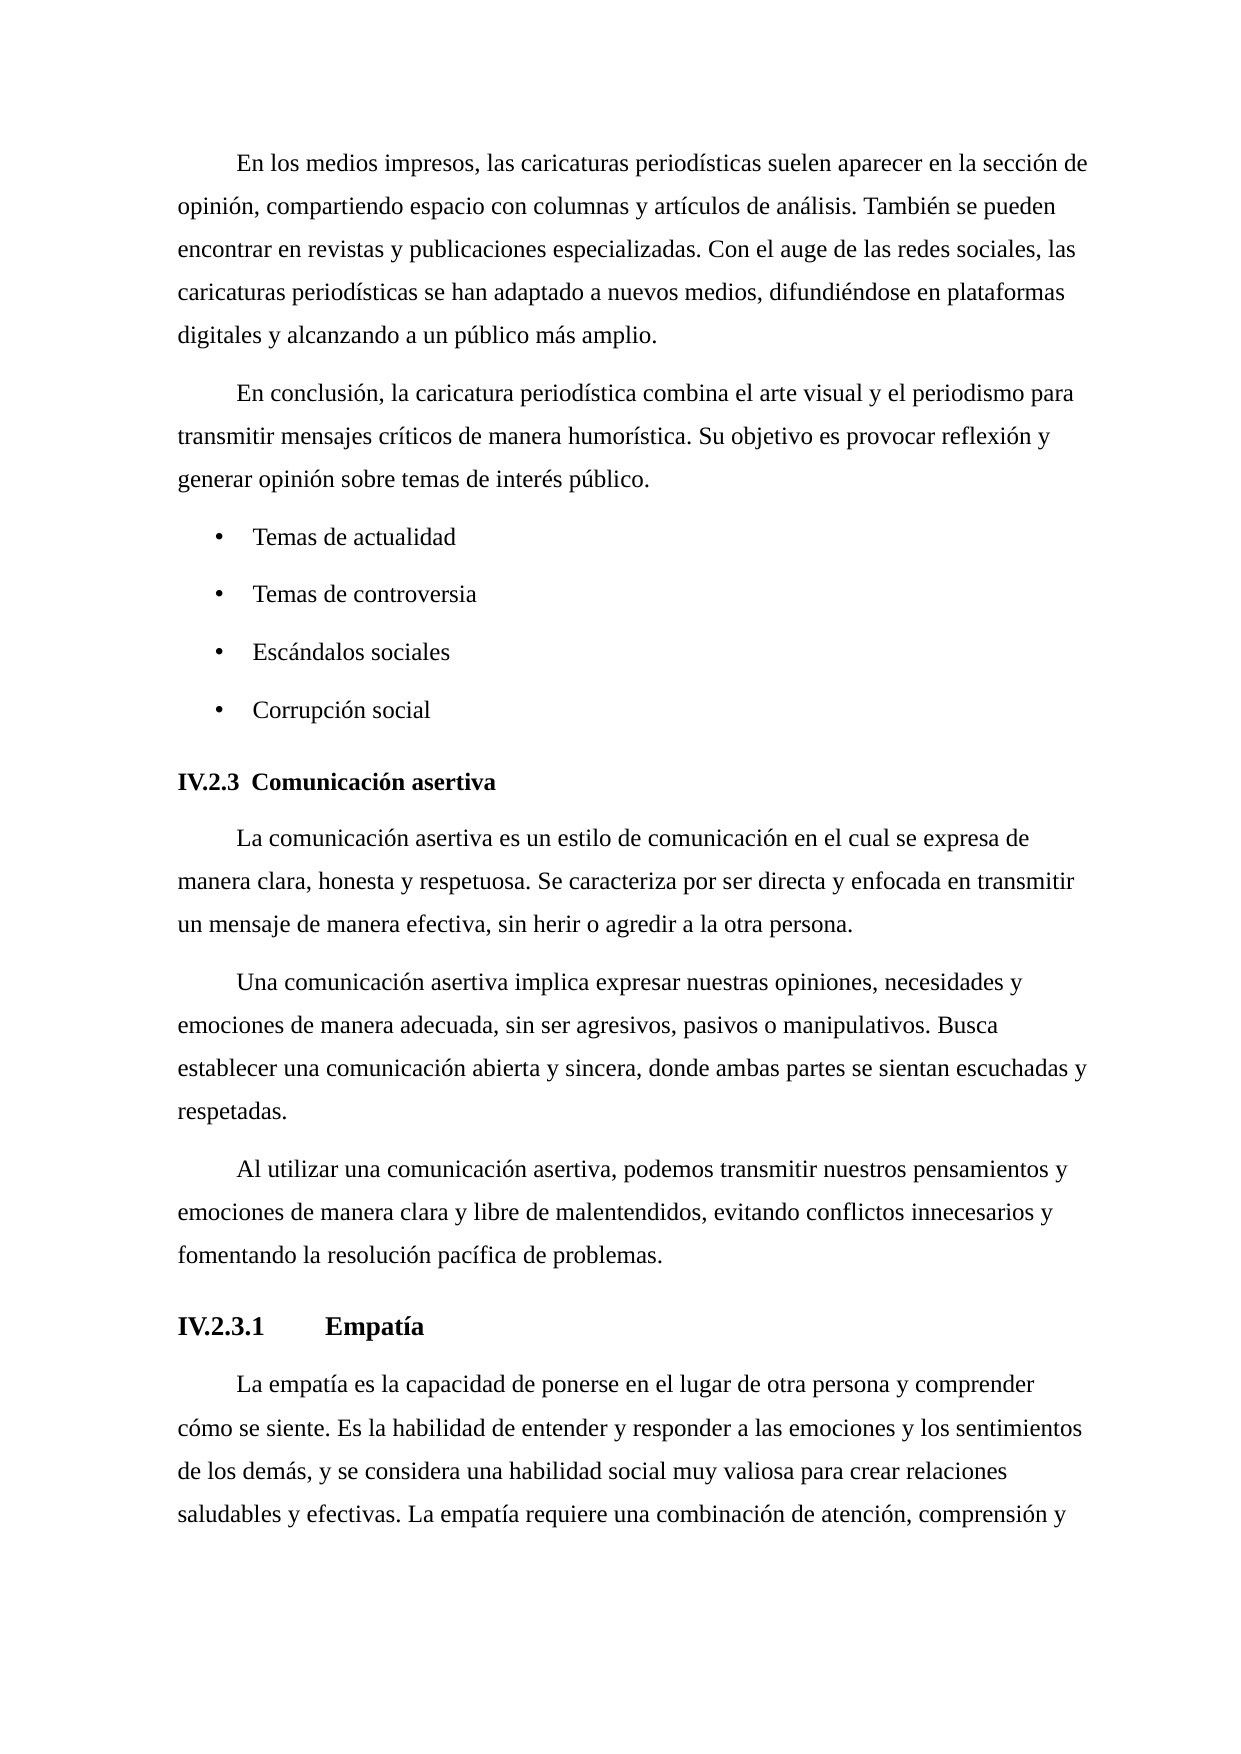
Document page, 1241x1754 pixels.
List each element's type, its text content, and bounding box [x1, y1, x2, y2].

subtitle Comunicación asertiva [177, 767, 1093, 796]
text Una comunicación asertiva implica expresar nuestras opiniones, necesidades y emociones de manera adecuada, sin ser agresivos, pasivos o manipulativos. Busca establecer una comunicación abierta y sincera, donde ambas partes se sientan escuchadas y respetadas. [177, 967, 1093, 1125]
list Temas de controversia [215, 579, 1093, 608]
text Al utilizar una comunicación asertiva, podemos transmitir nuestros pensamientos y emociones de manera clara y libre de malentendidos, evitando conflictos innecesarios y fomentando la resolución pacífica de problemas. [177, 1154, 1093, 1269]
list Escándalos sociales [215, 637, 1093, 666]
subtitle Empatía [177, 1310, 1093, 1341]
text En conclusión, la caricatura periodística combina el arte visual y el periodismo para transmitir mensajes críticos de manera humorística. Su objetivo es provocar reflexión y generar opinión sobre temas de interés público. [177, 378, 1093, 493]
text La comunicación asertiva es un estilo de comunicación en el cual se expresa de manera clara, honesta y respetuosa. Se caracteriza por ser directa y enfocada en transmitir un mensaje de manera efectiva, sin herir o agredir a la otra persona. [177, 823, 1093, 938]
list Corrupción social [215, 695, 1093, 724]
text En los medios impresos, las caricaturas periodísticas suelen aparecer en la sección de opinión, compartiendo espacio con columnas y artículos de análisis. También se pueden encontrar en revistas y publicaciones especializadas. Con el auge de las redes sociales, las caricaturas periodísticas se han adaptado a nuevos medios, difundiéndose en plataformas digitales y alcanzando a un público más amplio. [177, 148, 1093, 349]
text La empatía es la capacidad de ponerse en el lugar de otra persona y comprender cómo se siente. Es la habilidad de entender y responder a las emociones y los sentimientos de los demás, y se considera una habilidad social muy valiosa para crear relaciones saludables y efectivas. La empatía requiere una combinación de atención, comprensión y [177, 1369, 1093, 1528]
list Temas de actualidad [215, 522, 1093, 551]
